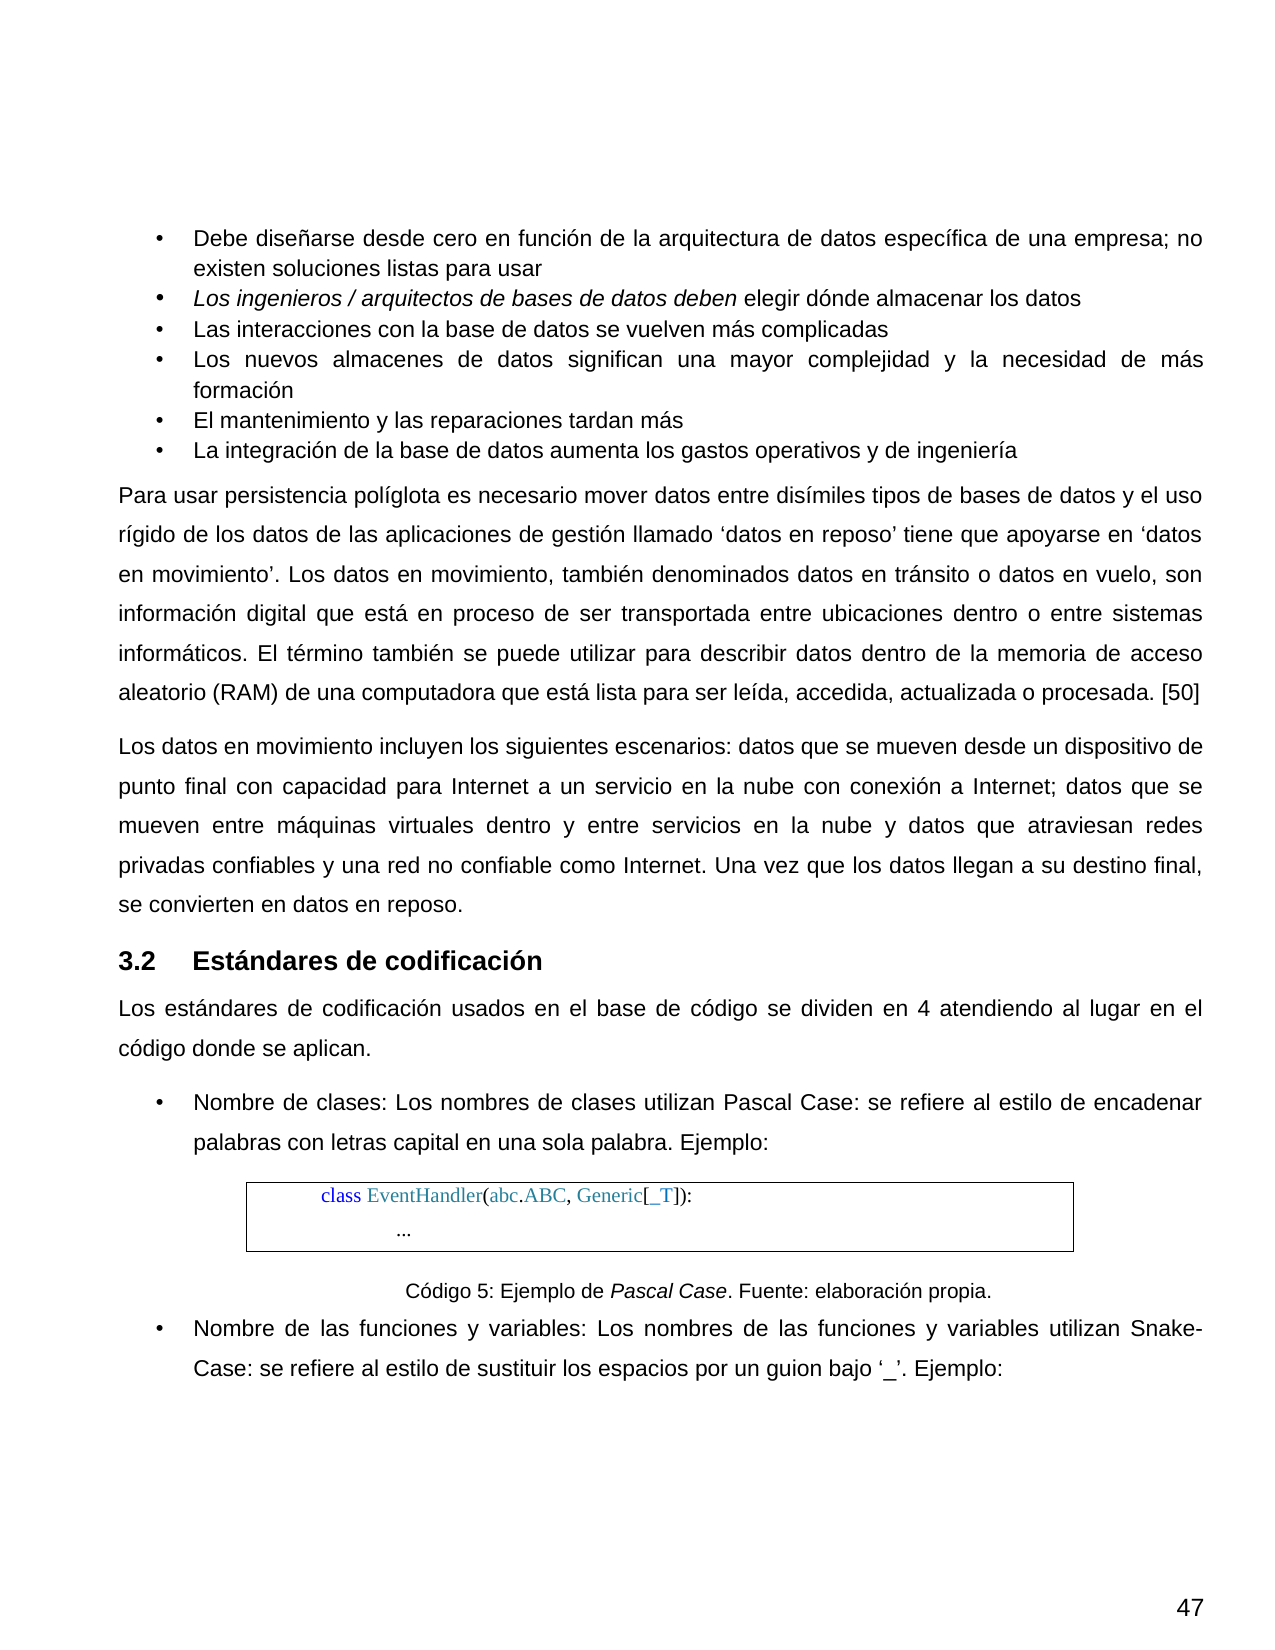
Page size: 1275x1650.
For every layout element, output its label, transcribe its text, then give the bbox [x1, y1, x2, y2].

list El mantenimiento y las reparaciones tardan más [156, 407, 1204, 433]
list Nombre de las funciones y variables: Los nombres de las funciones y variables utilizan Snake-Case: se refiere al estilo de sustituir los espacios por un guion bajo ‘_’. Ejemplo: [156, 1315, 1204, 1381]
list Debe diseñarse desde cero en función de la arquitectura de datos específica de una empresa; no existen soluciones listas para usar [156, 225, 1204, 282]
text Los datos en movimiento incluyen los siguientes escenarios: datos que se mueven desde un dispositivo de punto final con capacidad para Internet a un servicio en la nube con conexión a Internet; datos que se mueven entre máquinas virtuales dentro y entre servicios en la nube y datos que atraviesan redes privadas confiables y una red no confiable como Internet. Una vez que los datos llegan a su destino final, se convierten en datos en reposo. [118, 733, 1204, 918]
list La integración de la base de datos aumenta los gastos operativos y de ingeniería [156, 437, 1204, 463]
subtitle Estándares de codificación [118, 945, 1204, 977]
list Los nuevos almacenes de datos significan una mayor complejidad y la necesidad de más formación [156, 346, 1204, 403]
list Las interacciones con la base de datos se vuelven más complicadas [156, 316, 1204, 343]
list Código 5: Ejemplo de Pascal Case. Fuente: elaboración propia. [156, 1182, 1204, 1303]
list Los ingenieros / arquitectos de bases de datos deben elegir dónde almacenar los datos [156, 285, 1204, 312]
text Los estándares de codificación usados en el base de código se dividen en 4 atendiendo al lugar en el código donde se aplican. [118, 995, 1204, 1061]
list Nombre de clases: Los nombres de clases utilizan Pascal Case: se refiere al estilo de encadenar palabras con letras capital en una sola palabra. Ejemplo: [156, 1089, 1204, 1155]
text Para usar persistencia políglota es necesario mover datos entre disímiles tipos de bases de datos y el uso rígido de los datos de las aplicaciones de gestión llamado ‘datos en reposo’ tiene que apoyarse en ‘datos en movimiento’. Los datos en movimiento, también denominados datos en tránsito o datos en vuelo, son información digital que está en proceso de ser transportada entre ubicaciones dentro o entre sistemas informáticos. El término también se puede utilizar para describir datos dentro de la memoria de acceso aleatorio (RAM) de una computadora que está lista para ser leída, accedida, actualizada o procesada. [50] [118, 482, 1204, 706]
